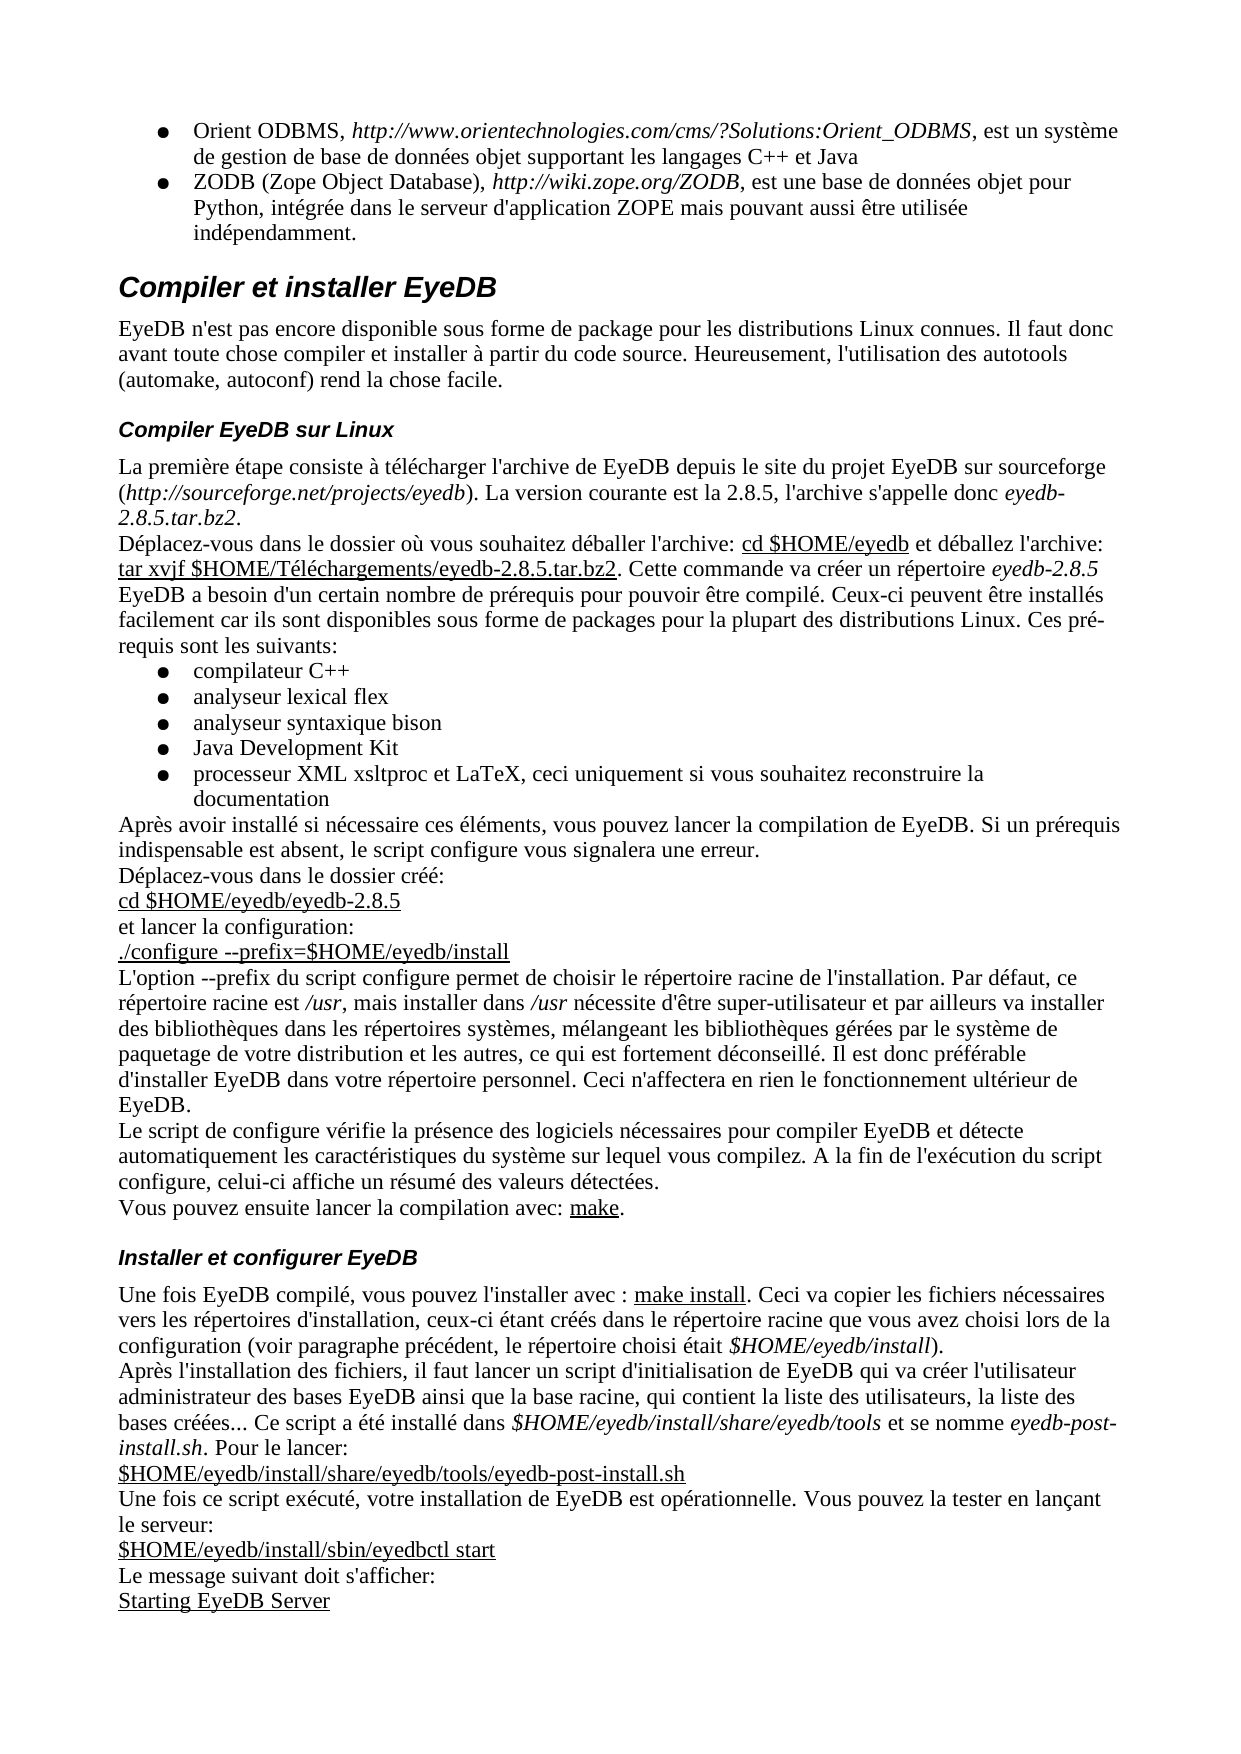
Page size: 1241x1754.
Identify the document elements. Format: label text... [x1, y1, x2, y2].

text cd $HOME/eyedb/eyedb-2.8.5 [118, 888, 1122, 914]
text Après l'installation des fichiers, il faut lancer un script d'initialisation de EyeDB qui va créer l'utilisateur administrateur des bases EyeDB ainsi que la base racine, qui contient la liste des utilisateurs, la liste des bases créées... Ce script a été installé dans $HOME/eyedb/install/share/eyedb/tools et se nomme eyedb-post-install.sh. Pour le lancer: [118, 1358, 1122, 1461]
list Orient ODBMS, http://www.orientechnologies.com/cms/?Solutions:Orient_ODBMS, est un système de gestion de base de données objet supportant les langages C++ et Java [156, 118, 1122, 169]
text et lancer la configuration: [118, 914, 1122, 939]
text Starting EyeDB Server [118, 1588, 1122, 1614]
list compilateur C++ [156, 658, 1122, 684]
subtitle Compiler et installer EyeDB [118, 271, 1122, 303]
text Vous pouvez ensuite lancer la compilation avec: make. [118, 1194, 1122, 1220]
list analyseur lexical flex [156, 684, 1122, 709]
text La première étape consiste à télécharger l'archive de EyeDB depuis le site du projet EyeDB sur sourceforge (http://sourceforge.net/projects/eyedb). La version courante est la 2.8.5, l'archive s'appelle donc eyedb-2.8.5.tar.bz2. [118, 454, 1122, 531]
subtitle Compiler EyeDB sur Linux [118, 417, 1122, 442]
text EyeDB a besoin d'un certain nombre de prérequis pour pouvoir être compilé. Ceux-ci peuvent être installés facilement car ils sont disponibles sous forme de packages pour la plupart des distributions Linux. Ces pré-requis sont les suivants: [118, 582, 1122, 658]
text Une fois EyeDB compilé, vous pouvez l'installer avec : make install. Ceci va copier les fichiers nécessaires vers les répertoires d'installation, ceux-ci étant créés dans le répertoire racine que vous avez choisi lors de la configuration (voir paragraphe précédent, le répertoire choisi était $HOME/eyedb/install). [118, 1282, 1122, 1358]
text ./configure --prefix=$HOME/eyedb/install [118, 939, 1122, 965]
text Déplacez-vous dans le dossier où vous souhaitez déballer l'archive: cd $HOME/eyedb et déballez l'archive: tar xvjf $HOME/Téléchargements/eyedb-2.8.5.tar.bz2. Cette commande va créer un répertoire eyedb-2.8.5 [118, 531, 1122, 582]
text Le script de configure vérifie la présence des logiciels nécessaires pour compiler EyeDB et détecte automatiquement les caractéristiques du système sur lequel vous compilez. A la fin de l'exécution du script configure, celui-ci affiche un résumé des valeurs détectées. [118, 1118, 1122, 1194]
list ZODB (Zope Object Database), http://wiki.zope.org/ZODB, est une base de données objet pour Python, intégrée dans le serveur d'application ZOPE mais pouvant aussi être utilisée indépendamment. [156, 169, 1122, 246]
list Java Development Kit [156, 735, 1122, 761]
text Une fois ce script exécuté, votre installation de EyeDB est opérationnelle. Vous pouvez la tester en lançant le serveur: [118, 1486, 1122, 1537]
subtitle Installer et configurer EyeDB [118, 1245, 1122, 1269]
text Le message suivant doit s'afficher: [118, 1563, 1122, 1588]
text $HOME/eyedb/install/share/eyedb/tools/eyedb-post-install.sh [118, 1461, 1122, 1486]
list analyseur syntaxique bison [156, 709, 1122, 735]
text L'option --prefix du script configure permet de choisir le répertoire racine de l'installation. Par défaut, ce répertoire racine est /usr, mais installer dans /usr nécessite d'être super-utilisateur et par ailleurs va installer des bibliothèques dans les répertoires systèmes, mélangeant les bibliothèques gérées par le système de paquetage de votre distribution et les autres, ce qui est fortement déconseillé. Il est donc préférable d'installer EyeDB dans votre répertoire personnel. Ceci n'affectera en rien le fonctionnement ultérieur de EyeDB. [118, 965, 1122, 1118]
text Après avoir installé si nécessaire ces éléments, vous pouvez lancer la compilation de EyeDB. Si un prérequis indispensable est absent, le script configure vous signalera une erreur. [118, 812, 1122, 863]
text EyeDB n'est pas encore disponible sous forme de package pour les distributions Linux connues. Il faut donc avant toute chose compiler et installer à partir du code source. Heureusement, l'utilisation des autotools (automake, autoconf) rend la chose facile. [118, 316, 1122, 392]
text Déplacez-vous dans le dossier créé: [118, 863, 1122, 888]
text $HOME/eyedb/install/sbin/eyedbctl start [118, 1537, 1122, 1563]
list processeur XML xsltproc et LaTeX, ceci uniquement si vous souhaitez reconstruire la documentation [156, 761, 1122, 812]
